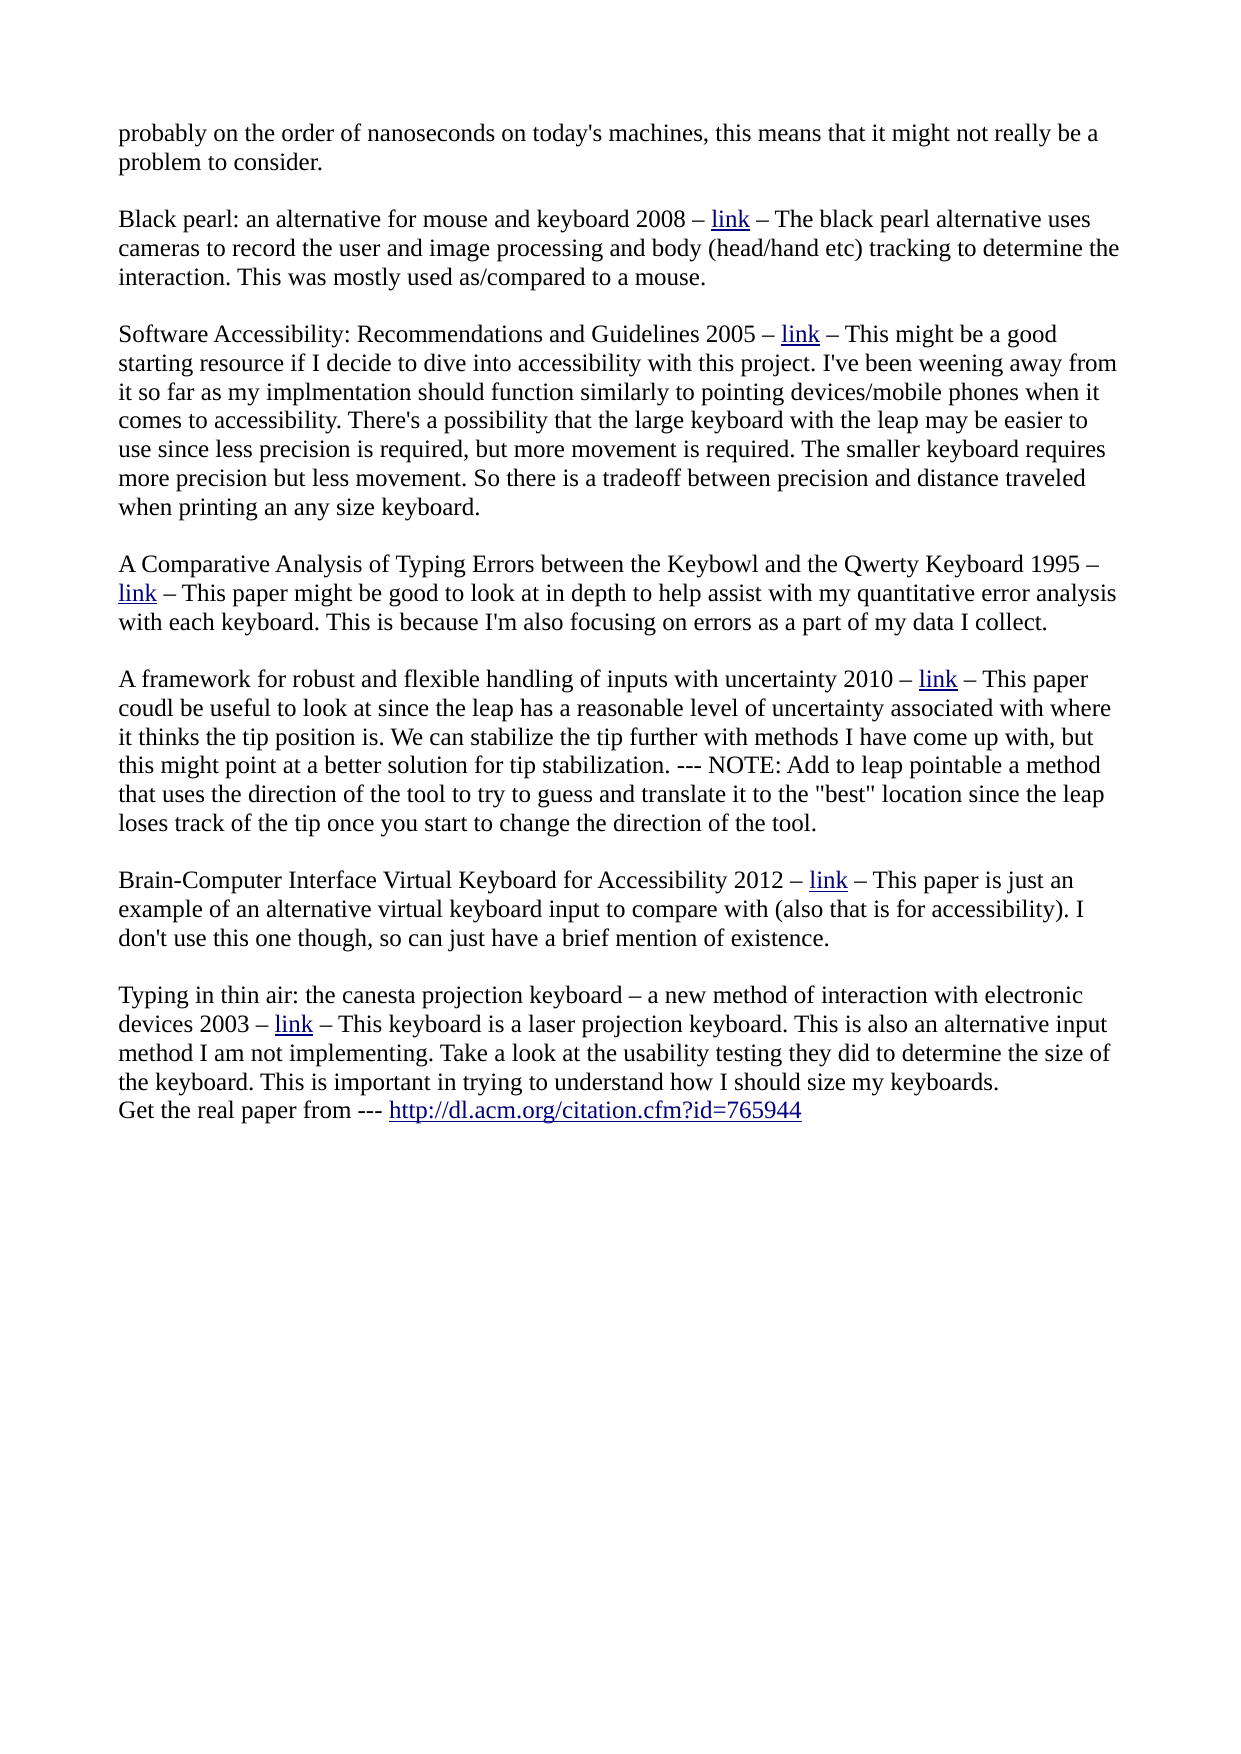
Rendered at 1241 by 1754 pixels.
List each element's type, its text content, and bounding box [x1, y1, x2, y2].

text Black pearl: an alternative for mouse and keyboard 2008 – link – The black pearl alternative uses cameras to record the user and image processing and body (head/hand etc) tracking to determine the interaction. This was mostly used as/compared to a mouse. [118, 204, 1122, 291]
text Brain-Computer Interface Virtual Keyboard for Accessibility 2012 – link – This paper is just an example of an alternative virtual keyboard input to compare with (also that is for accessibility). I don't use this one though, so can just have a brief mention of existence. [118, 866, 1122, 952]
text Software Accessibility: Recommendations and Guidelines 2005 – link – This might be a good starting resource if I decide to dive into accessibility with this project. I've been weening away from it so far as my implmentation should function similarly to pointing devices/mobile phones when it comes to accessibility. There's a possibility that the large keyboard with the leap may be easier to use since less precision is required, but more movement is required. The smaller keyboard requires more precision but less movement. So there is a tradeoff between precision and distance traveled when printing an any size keyboard. [118, 319, 1122, 521]
text A Comparative Analysis of Typing Errors between the Keybowl and the Qwerty Keyboard 1995 – link – This paper might be good to look at in depth to help assist with my quantitative error analysis with each keyboard. This is because I'm also focusing on errors as a part of my data I collect. [118, 549, 1122, 636]
text Typing in thin air: the canesta projection keyboard – a new method of interaction with electronic devices 2003 – link – This keyboard is a laser projection keyboard. This is also an alternative input method I am not implementing. Take a look at the usability testing they did to determine the size of the keyboard. This is important in trying to understand how I should size my keyboards. [118, 981, 1122, 1096]
text Get the real paper from --- http://dl.acm.org/citation.cfm?id=765944 [118, 1096, 1122, 1124]
text probably on the order of nanoseconds on today's machines, this means that it might not really be a problem to consider. [118, 118, 1122, 176]
text A framework for robust and flexible handling of inputs with uncertainty 2010 – link – This paper coudl be useful to look at since the leap has a reasonable level of uncertainty associated with where it thinks the tip position is. We can stabilize the tip further with methods I have come up with, but this might point at a better solution for tip stabilization. --- NOTE: Add to leap pointable a method that uses the direction of the tool to try to guess and translate it to the "best" location since the leap loses track of the tip once you start to change the direction of the tool. [118, 664, 1122, 837]
